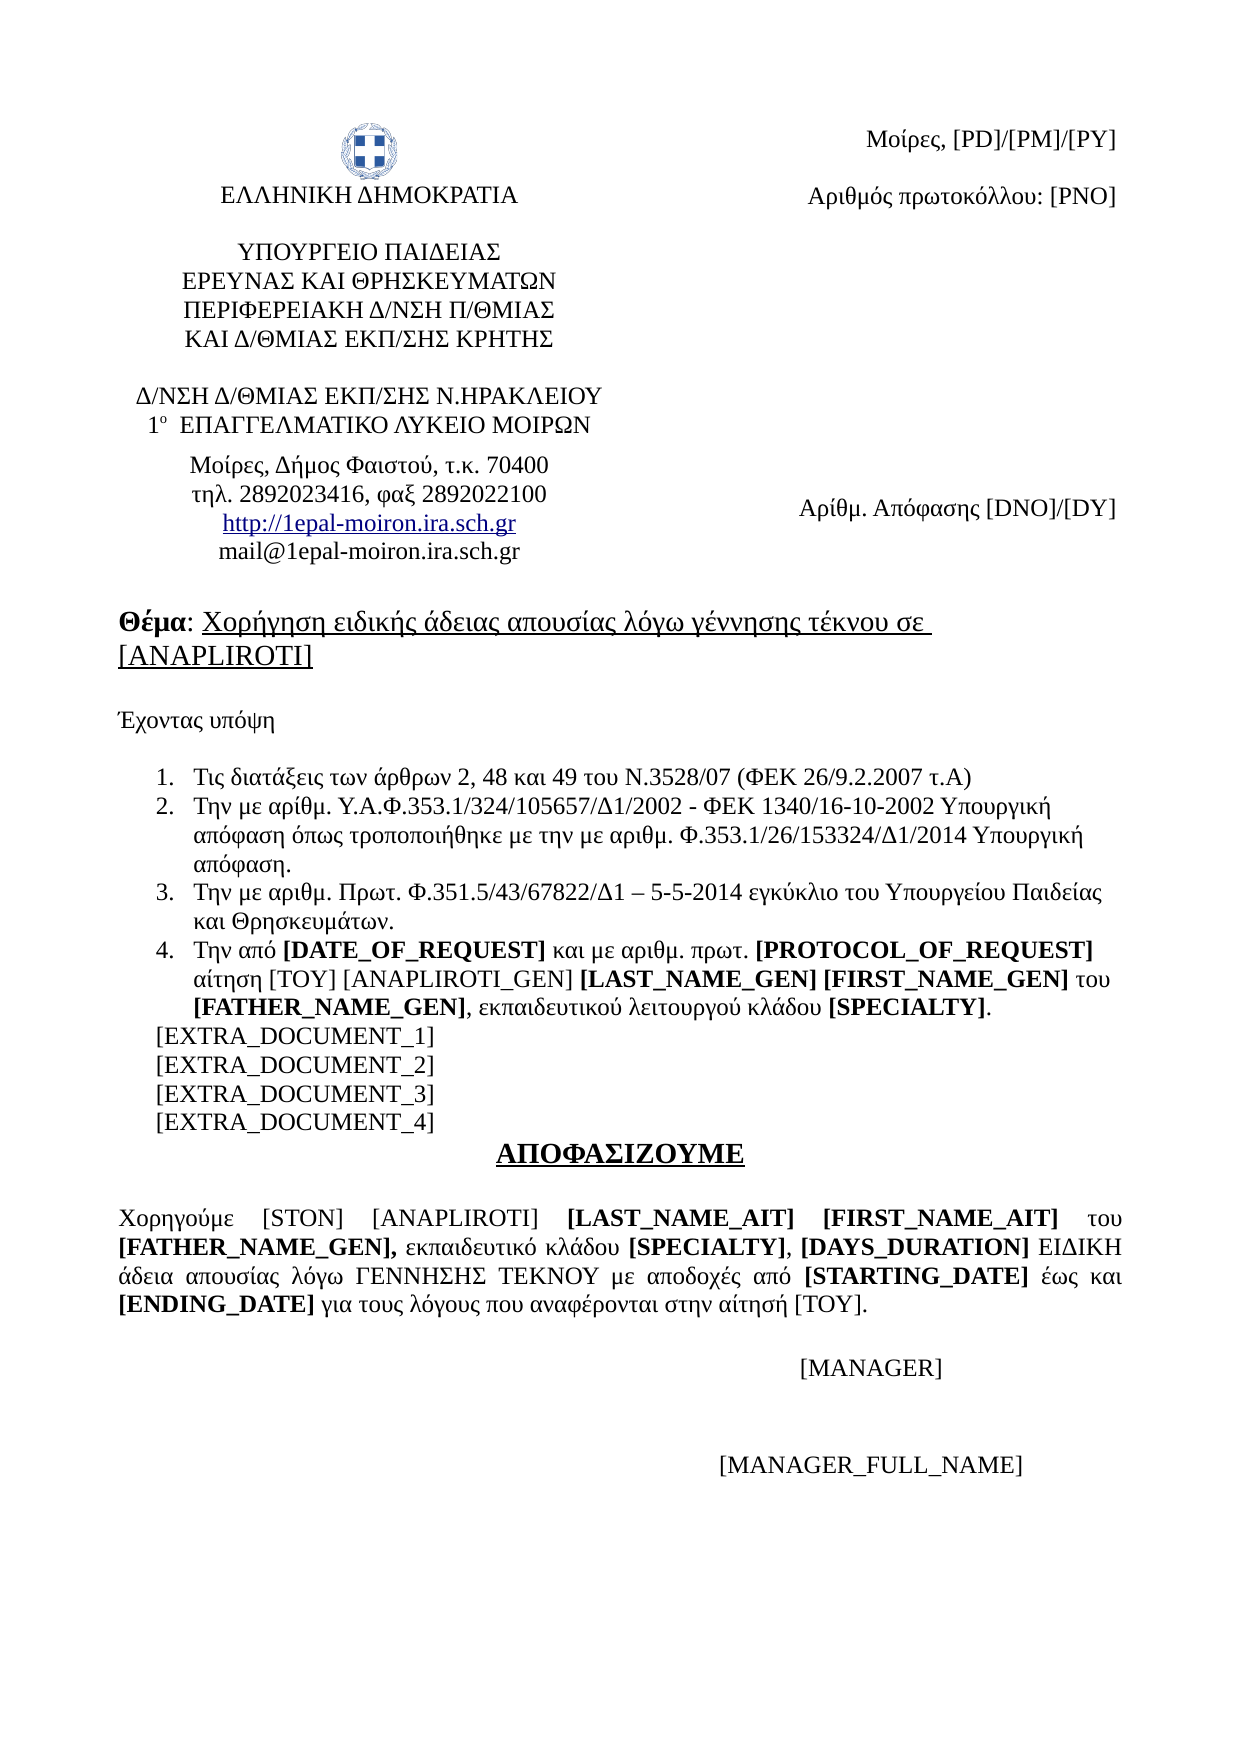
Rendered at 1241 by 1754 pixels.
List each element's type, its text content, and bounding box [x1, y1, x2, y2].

text [EXTRA_DOCUMENT_1] [118, 1021, 1122, 1050]
text Έχοντας υπόψη [118, 705, 1122, 734]
text Θέμα: Χορήγηση ειδικής άδειας απουσίας λόγω γέννησης τέκνου σε [ANAPLIROTI] [118, 604, 1122, 671]
table_cell Μοίρες, Δήμος Φαιστού, τ.κ. 70400 τηλ. 2892023416, φαξ 2892022100 http://1epal-moiron.ira.sch.gr mail@1epal-moiron.ira.sch.gr [118, 444, 620, 571]
text Χορηγούμε [STON] [ANAPLIROTI] [LAST_NAME_AIT] [FIRST_NAME_AIT] του [FATHER_NAME_GEN], εκπαιδευτικό κλάδου [SPECIALTY], [DAYS_DURATION] ΕΙΔΙΚΗ άδεια απουσίας λόγω ΓΕΝΝΗΣΗΣ ΤΕΚΝΟΥ με αποδοχές από [STARTING_DATE] έως και [ENDING_DATE] για τους λόγους που αναφέρονται στην αίτησή [TOY]. [118, 1203, 1122, 1318]
text [EXTRA_DOCUMENT_3] [118, 1079, 1122, 1107]
list Την με αριθμ. Πρωτ. Φ.351.5/43/67822/Δ1 – 5-5-2014 εγκύκλιο του Υπουργείου Παιδείας και Θρησκευμάτων. [156, 877, 1122, 935]
list Την με αρίθμ. Υ.Α.Φ.353.1/324/105657/Δ1/2002 - ΦΕΚ 1340/16-10-2002 Υπουργική απόφαση όπως τροποποιήθηκε με την με αριθμ. Φ.353.1/26/153324/Δ1/2014 Υπουργική απόφαση. [156, 791, 1122, 877]
table_cell [118, 1416, 620, 1485]
table_cell Αρίθμ. Απόφασης [DNO]/[DY] [620, 444, 1122, 571]
table_header Μοίρες, [PD]/[PM]/[PY] Aριθμός πρωτοκόλλου: [PNO] [620, 118, 1122, 444]
text [EXTRA_DOCUMENT_4] [118, 1107, 1122, 1136]
list Τις διατάξεις των άρθρων 2, 48 και 49 του Ν.3528/07 (ΦΕΚ 26/9.2.2007 τ.Α) [156, 762, 1122, 791]
table_header ΕΛΛΗΝΙΚΗ ΔΗΜΟΚΡΑΤΙΑ ΥΠΟΥΡΓΕΙΟ ΠΑΙΔΕΙΑΣ ΕΡΕΥΝΑΣ ΚΑΙ ΘΡΗΣΚΕΥΜΑΤΩΝ ΠΕΡΙΦΕΡΕΙΑΚΗ Δ/ΝΣΗ Π/ΘΜΙΑΣ ΚΑΙ Δ/ΘΜΙΑΣ ΕΚΠ/ΣΗΣ ΚΡΗΤΗΣ Δ/ΝΣΗ Δ/ΘΜΙΑΣ ΕΚΠ/ΣΗΣ Ν.ΗΡΑΚΛΕΙΟΥ 1ο ΕΠΑΓΓΕΛΜΑΤΙΚΟ ΛΥΚΕΙΟ ΜΟΙΡΩΝ [118, 118, 620, 444]
list Την από [DATE_OF_REQUEST] και με αριθμ. πρωτ. [PROTOCOL_OF_REQUEST] αίτηση [TOY] [ANAPLIROTI_GEN] [LAST_NAME_GEN] [FIRST_NAME_GEN] του [FATHER_NAME_GEN], εκπαιδευτικού λειτουργού κλάδου [SPECIALTY]. [156, 935, 1122, 1021]
text [EXTRA_DOCUMENT_2] [118, 1050, 1122, 1079]
table_cell [MANAGER_FULL_NAME] [620, 1416, 1122, 1485]
table_header [MANAGER] [620, 1347, 1122, 1416]
table_header [118, 1347, 620, 1416]
text ΑΠΟΦΑΣΙΖΟΥΜΕ [118, 1136, 1122, 1170]
picture [341, 123, 398, 180]
